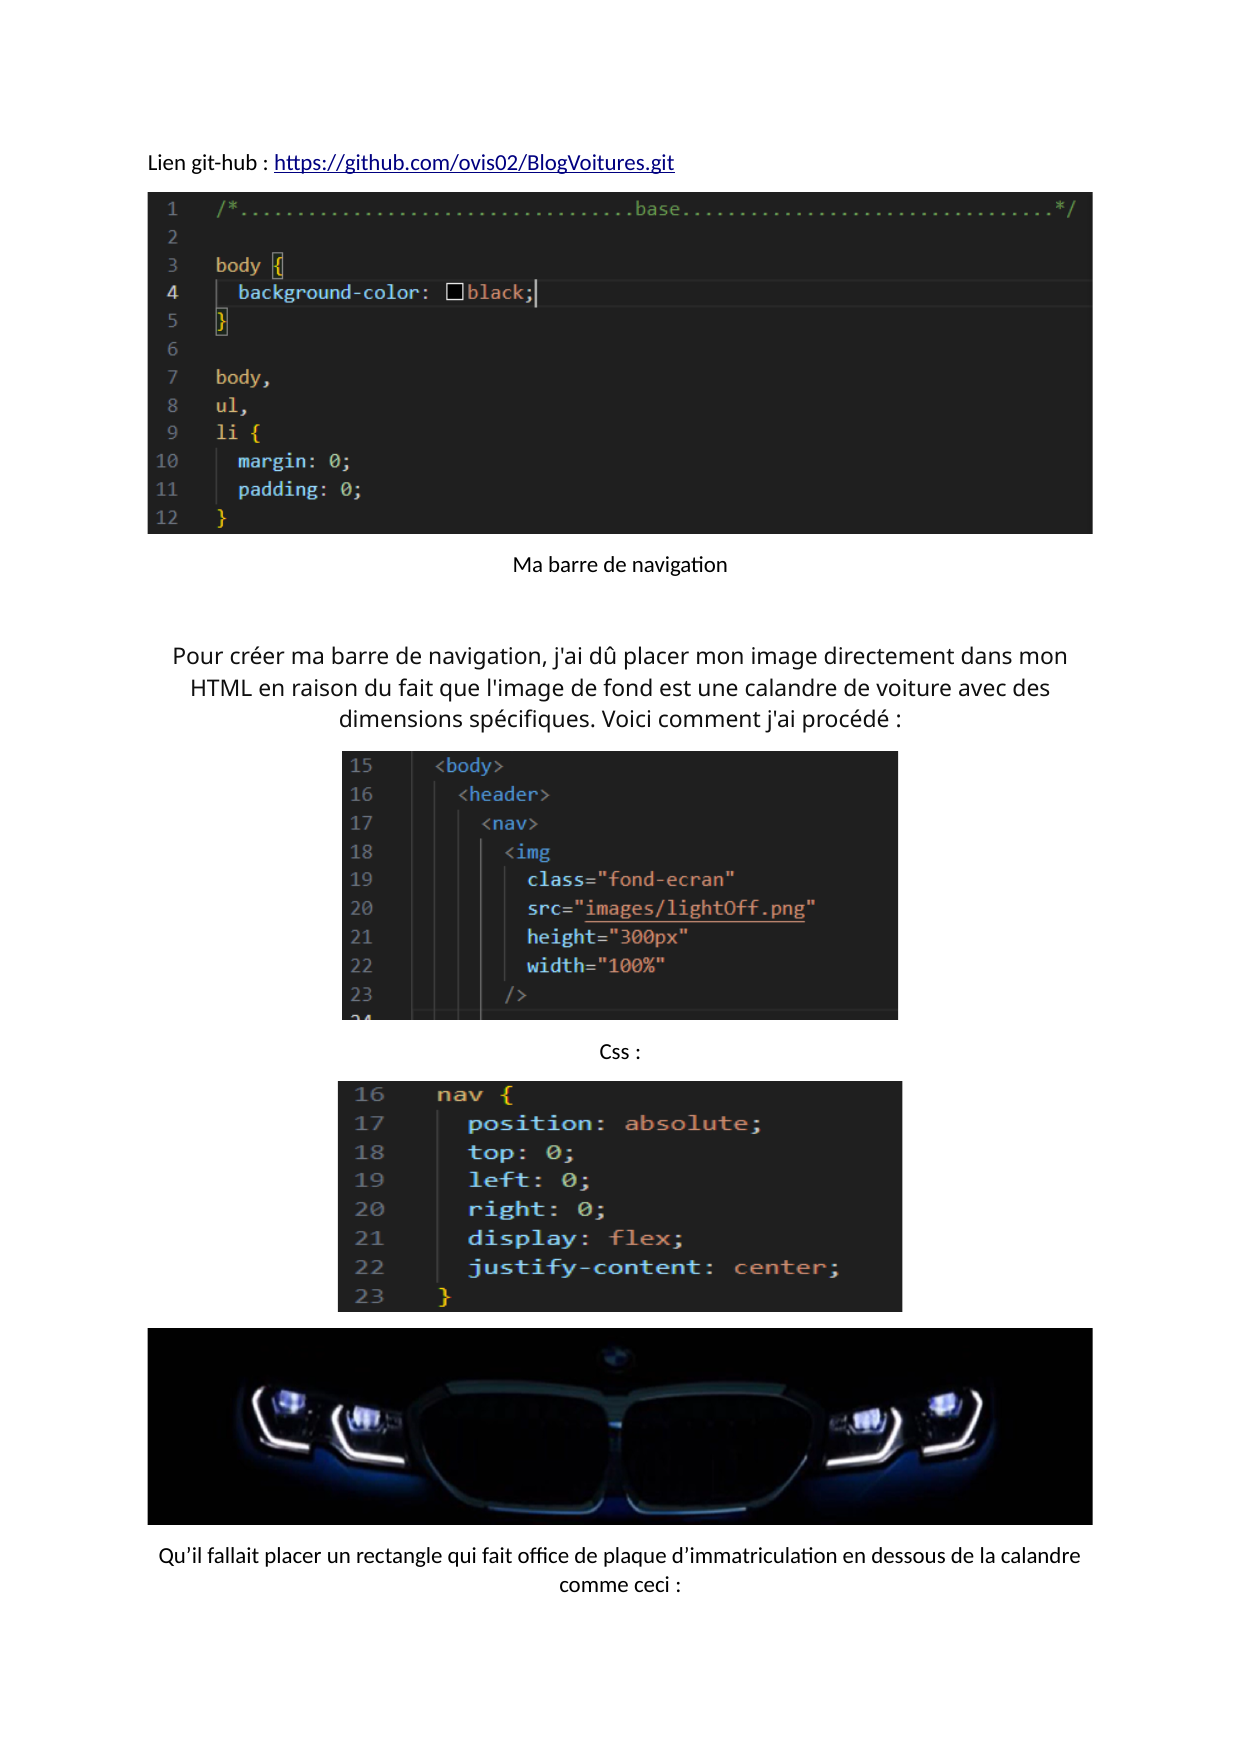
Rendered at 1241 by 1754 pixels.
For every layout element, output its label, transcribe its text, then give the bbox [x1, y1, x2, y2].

text Pour créer ma barre de navigation, j'ai dû placer mon image directement dans mon HTML en raison du fait que l'image de fond est une calandre de voiture avec des dimensions spécifiques. Voici comment j'ai procédé : [148, 640, 1093, 734]
text Lien git-hub : https://github.com/ovis02/BlogVoitures.git [148, 148, 1093, 176]
text Ma barre de navigation [148, 550, 1093, 578]
text Css : [148, 1037, 1093, 1065]
text Qu’il fallait placer un rectangle qui fait office de plaque d’immatriculation en dessous de la calandre comme ceci : [148, 1542, 1093, 1598]
